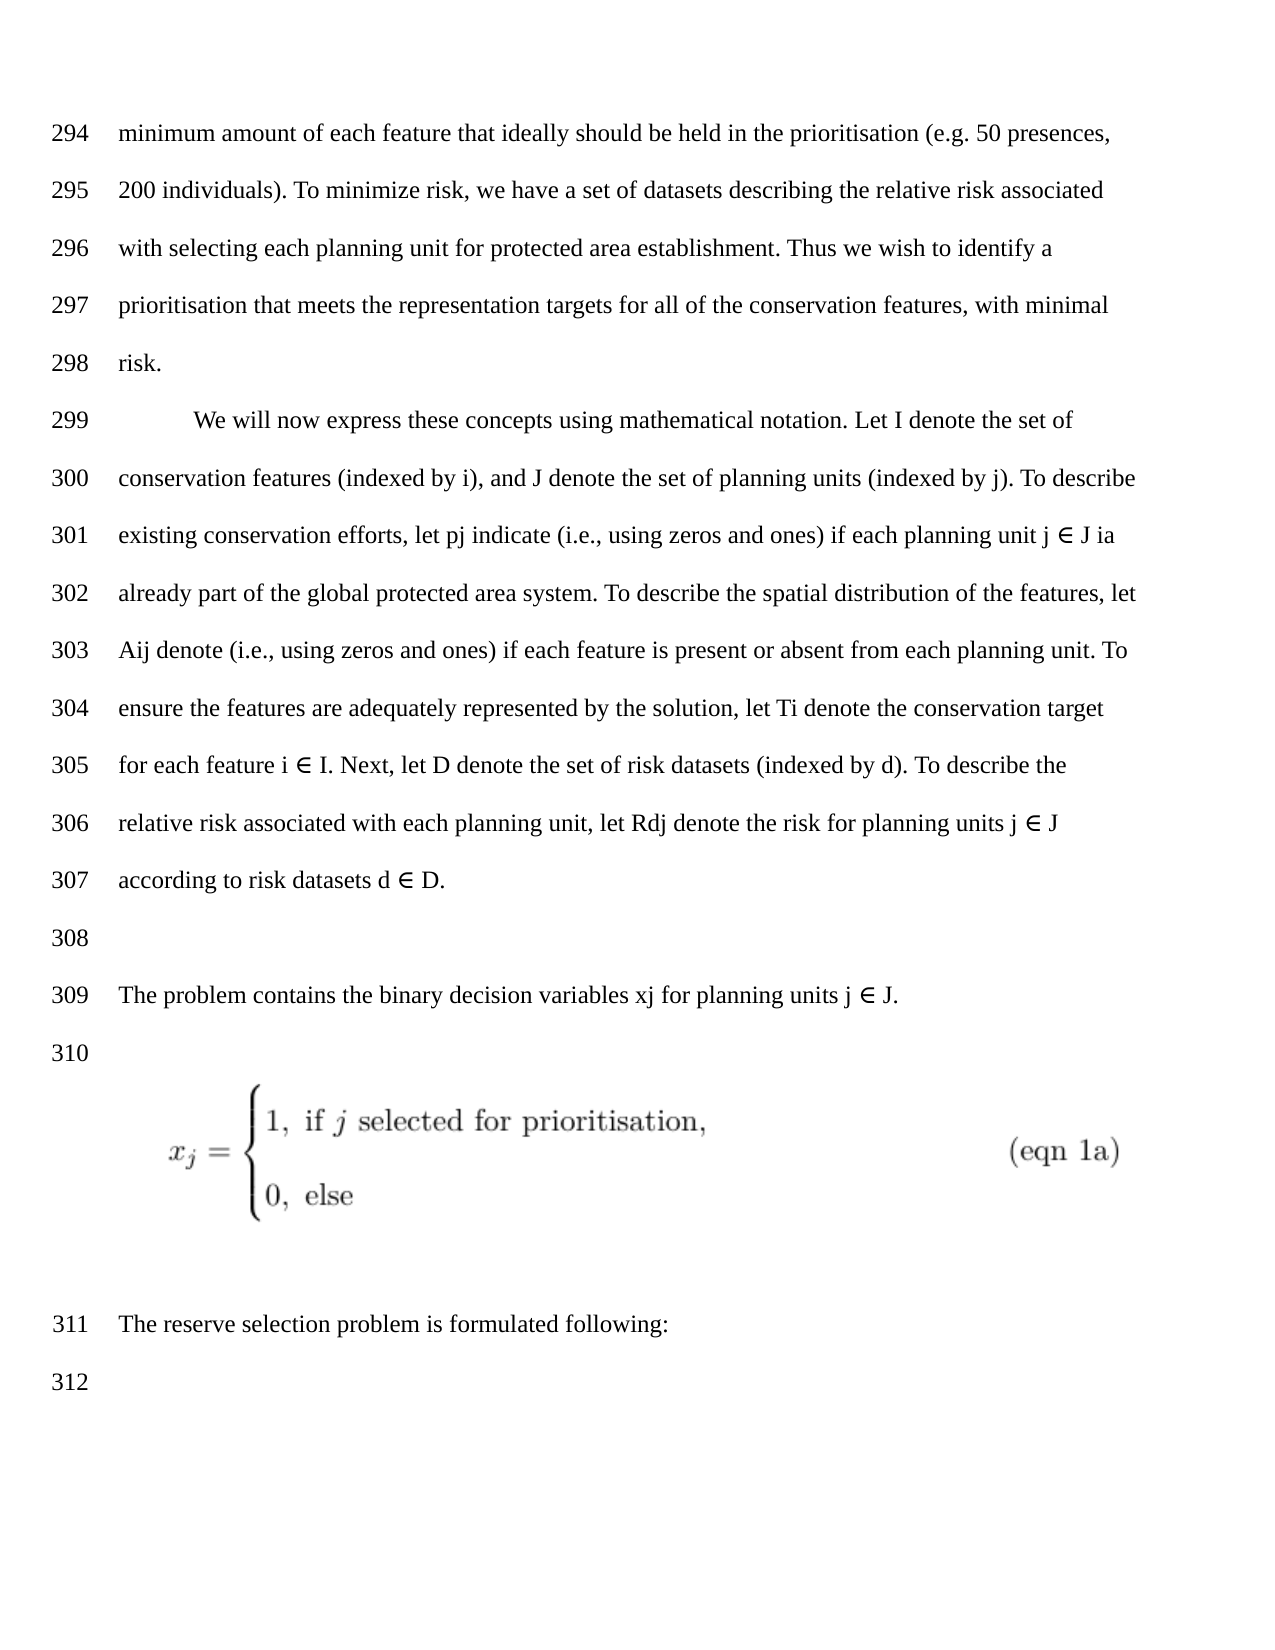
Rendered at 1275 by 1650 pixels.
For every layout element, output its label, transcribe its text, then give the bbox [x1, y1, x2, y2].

text The problem contains the binary decision variables xj for planning units j ∈ J. [118, 981, 1157, 1009]
text for each feature i ∈ I. Next, let D denote the set of risk datasets (indexed by d). To describe the [118, 751, 1157, 779]
text minimum amount of each feature that ideally should be held in the prioritisation (e.g. 50 presences, [118, 118, 1157, 147]
text according to risk datasets d ∈ D. [118, 866, 1157, 894]
picture [118, 1038, 1157, 1281]
text prioritisation that meets the representation targets for all of the conservation features, with minimal [118, 291, 1157, 319]
text relative risk associated with each planning unit, let Rdj denote the risk for planning units j ∈ J [118, 808, 1157, 837]
text 200 individuals). To minimize risk, we have a set of datasets describing the relative risk associated [118, 176, 1157, 204]
text with selecting each planning unit for protected area establishment. Thus we wish to identify a [118, 233, 1157, 262]
text The reserve selection problem is formulated following: [118, 1281, 1157, 1338]
text risk. [118, 348, 1157, 377]
text ensure the features are adequately represented by the solution, let Ti denote the conservation target [118, 693, 1157, 722]
text We will now express these concepts using mathematical notation. Let I denote the set of conservation features (indexed by i), and J denote the set of planning units (indexed by j). To describe existing conservation efforts, let pj indicate (i.e., using zeros and ones) if each planning unit j ∈ J ia already part of the global protected area system. To describe the spatial distribution of the features, let Aij denote (i.e., using zeros and ones) if each feature is present or absent from each planning unit. To [118, 406, 1157, 664]
